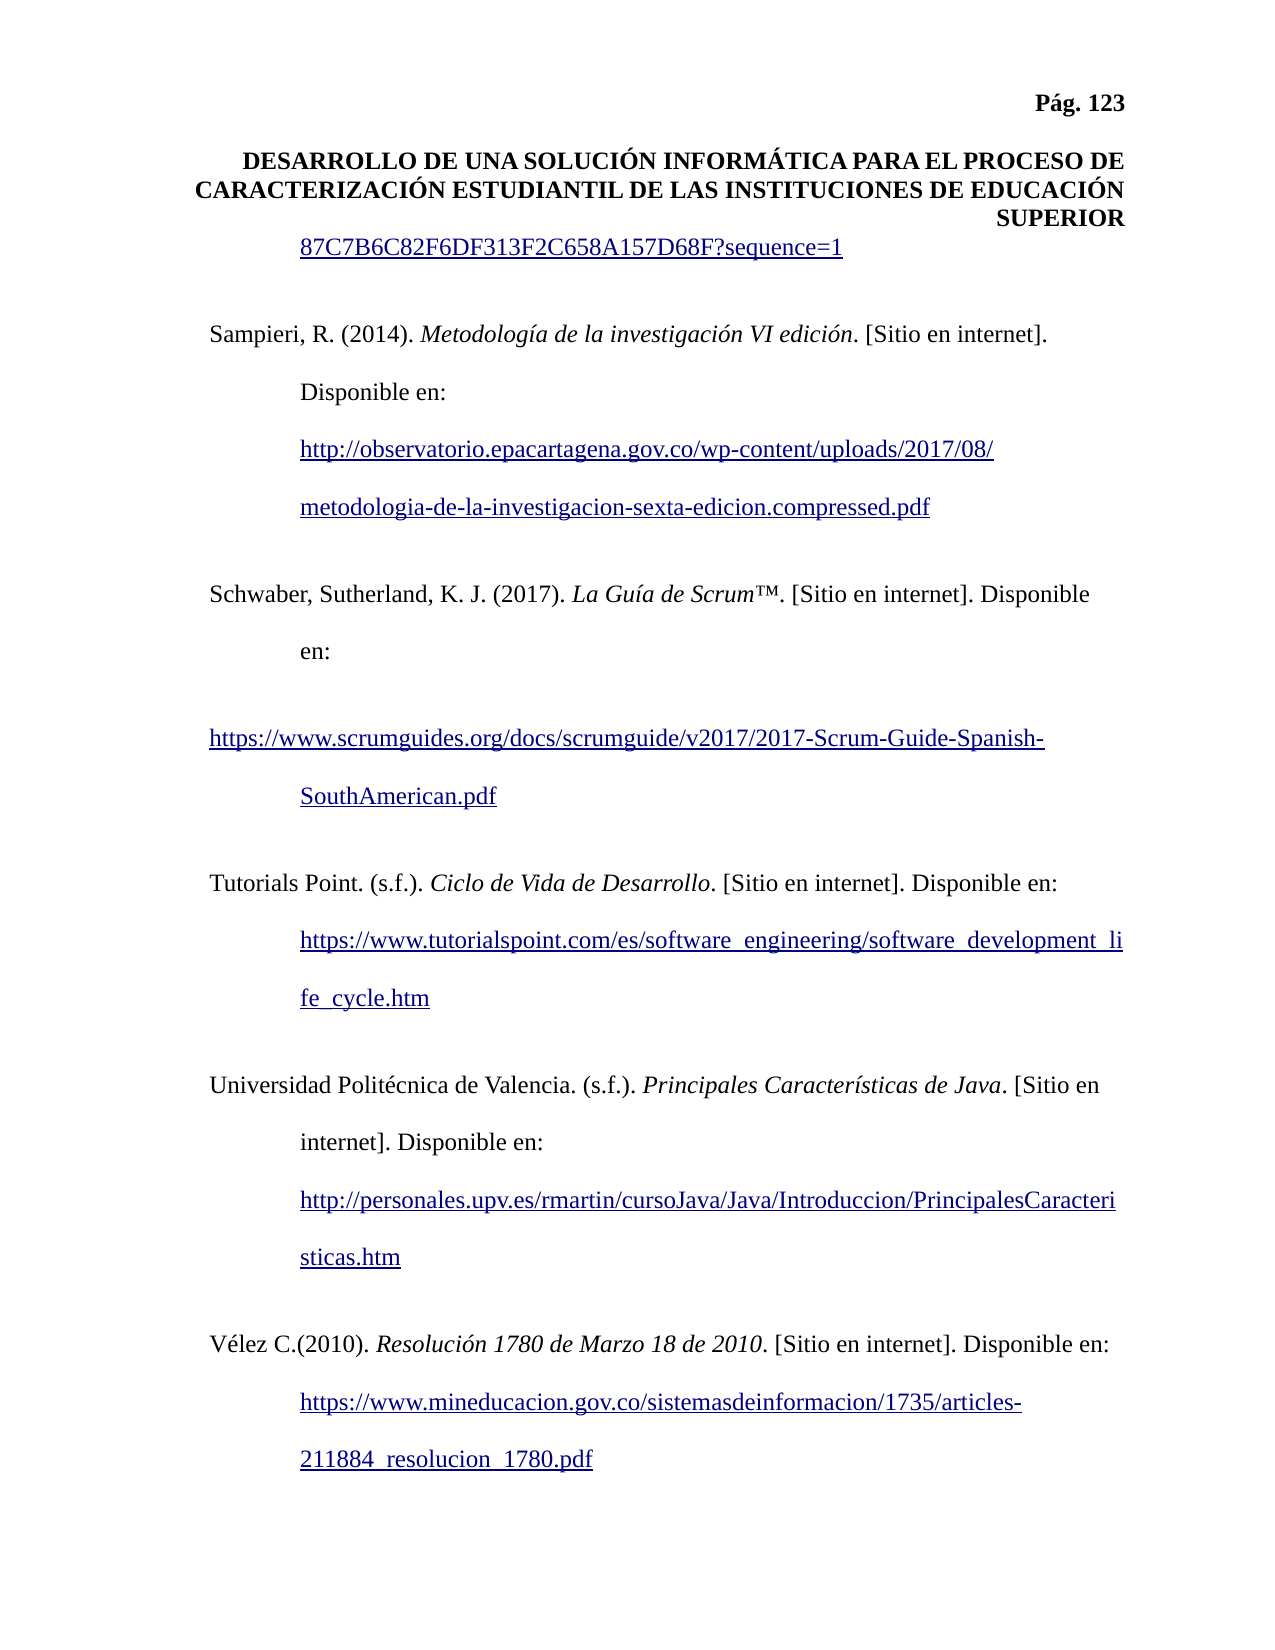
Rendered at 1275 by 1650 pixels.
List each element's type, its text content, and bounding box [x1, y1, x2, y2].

text Tutorials Point. (s.f.). Ciclo de Vida de Desarrollo. [Sitio en internet]. Disponible en: https://www.tutorialspoint.com/es/software_engineering/software_development_life_cycle.htm [209, 868, 1125, 1011]
text Vélez C.(2010). Resolución 1780 de Marzo 18 de 2010. [Sitio en internet]. Disponible en: https://www.mineducacion.gov.co/sistemasdeinformacion/1735/articles-211884_resolucion_1780.pdf [209, 1329, 1125, 1473]
text https://www.scrumguides.org/docs/scrumguide/v2017/2017-Scrum-Guide-Spanish-SouthAmerican.pdf [209, 723, 1125, 809]
text Universidad Politécnica de Valencia. (s.f.). Principales Características de Java. [Sitio en internet]. Disponible en: http://personales.upv.es/rmartin/cursoJava/Java/Introduccion/PrincipalesCaracteristicas.htm [209, 1070, 1125, 1271]
text 87C7B6C82F6DF313F2C658A157D68F?sequence=1 [209, 232, 1125, 261]
text Sampieri, R. (2014). Metodología de la investigación VI edición. [Sitio en internet]. Disponible en: http://observatorio.epacartagena.gov.co/wp-content/uploads/2017/08/metodologia-de-la-investigacion-sexta-edicion.compressed.pdf [209, 319, 1125, 521]
text Schwaber, Sutherland, K. J. (2017). La Guía de Scrum™. [Sitio en internet]. Disponible en: [209, 579, 1125, 665]
